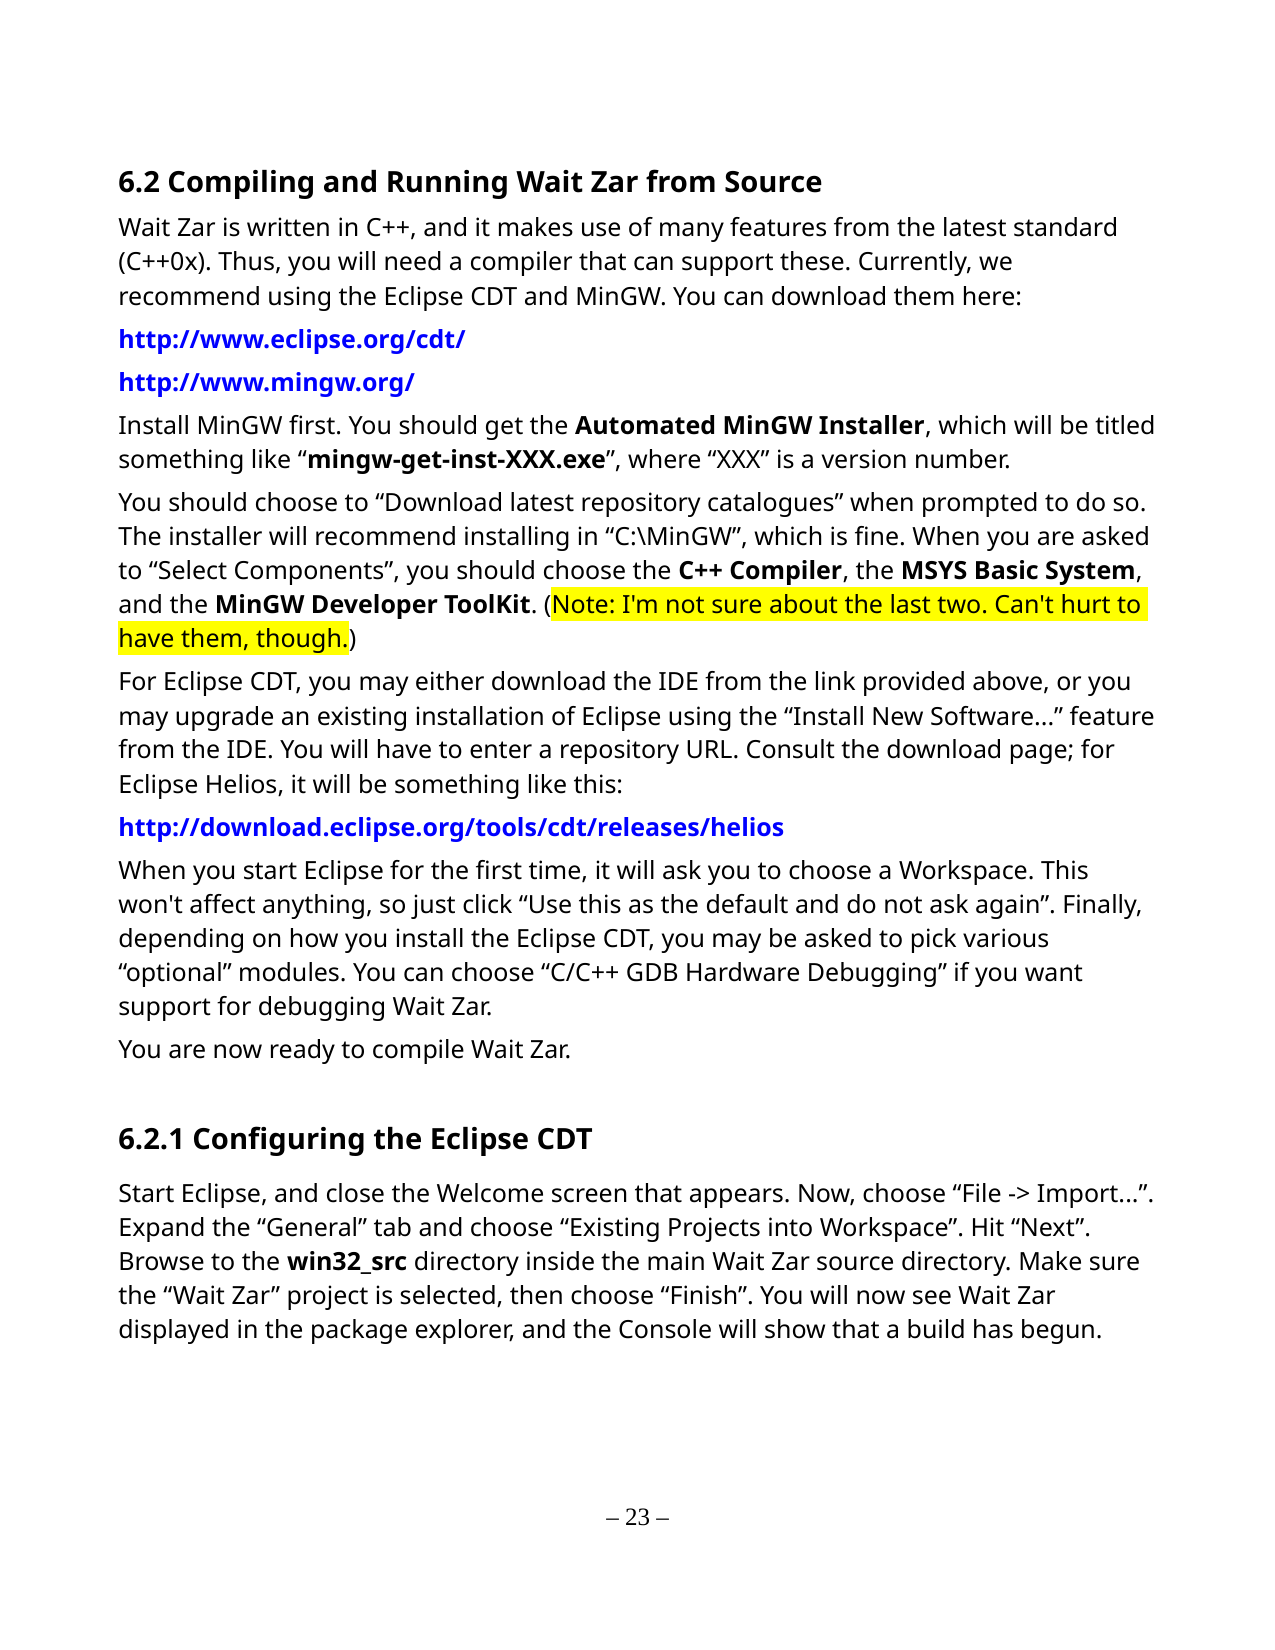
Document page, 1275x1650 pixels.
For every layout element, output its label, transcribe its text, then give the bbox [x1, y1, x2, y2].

text For Eclipse CDT, you may either download the IDE from the link provided above, or you may upgrade an existing installation of Eclipse using the “Install New Software...” feature from the IDE. You will have to enter a repository URL. Consult the download page; for Eclipse Helios, it will be something like this: [118, 664, 1157, 800]
text You should choose to “Download latest repository catalogues” when prompted to do so. The installer will recommend installing in “C:\MinGW”, which is fine. When you are asked to “Select Components”, you should choose the C++ Compiler, the MSYS Basic System, and the MinGW Developer ToolKit. (Note: I'm not sure about the last two. Can't hurt to have them, though.) [118, 485, 1157, 655]
text Wait Zar is written in C++, and it makes use of many features from the latest standard (C++0x). Thus, you will need a compiler that can support these. Currently, we recommend using the Eclipse CDT and MinGW. You can download them here: [118, 210, 1157, 312]
text Install MinGW first. You should get the Automated MinGW Installer, which will be titled something like “mingw-get-inst-XXX.exe”, where “XXX” is a version number. [118, 407, 1157, 476]
text Start Eclipse, and close the Welcome screen that appears. Now, choose “File -> Import...”. Expand the “General” tab and choose “Existing Projects into Workspace”. Hit “Next”. Browse to the win32_src directory inside the main Wait Zar source directory. Make sure the “Wait Zar” project is selected, then choose “Finish”. You will now see Wait Zar displayed in the package explorer, and the Console will show that a build has begun. [118, 1176, 1157, 1346]
text http://download.eclipse.org/tools/cdt/releases/helios [118, 809, 1157, 843]
subtitle 6.2.1 Configuring the Eclipse CDT [118, 1118, 1157, 1158]
text http://www.eclipse.org/cdt/ [118, 321, 1157, 355]
subtitle 6.2 Compiling and Running Wait Zar from Source [118, 161, 1157, 201]
text When you start Eclipse for the first time, it will ask you to choose a Workspace. This won't affect anything, so just click “Use this as the default and do not ask again”. Finally, depending on how you install the Eclipse CDT, you may be asked to pick various “optional” modules. You can choose “C/C++ GDB Hardware Debugging” if you want support for debugging Wait Zar. [118, 852, 1157, 1023]
text http://www.mingw.org/ [118, 364, 1157, 398]
text You are now ready to compile Wait Zar. [118, 1032, 1157, 1066]
